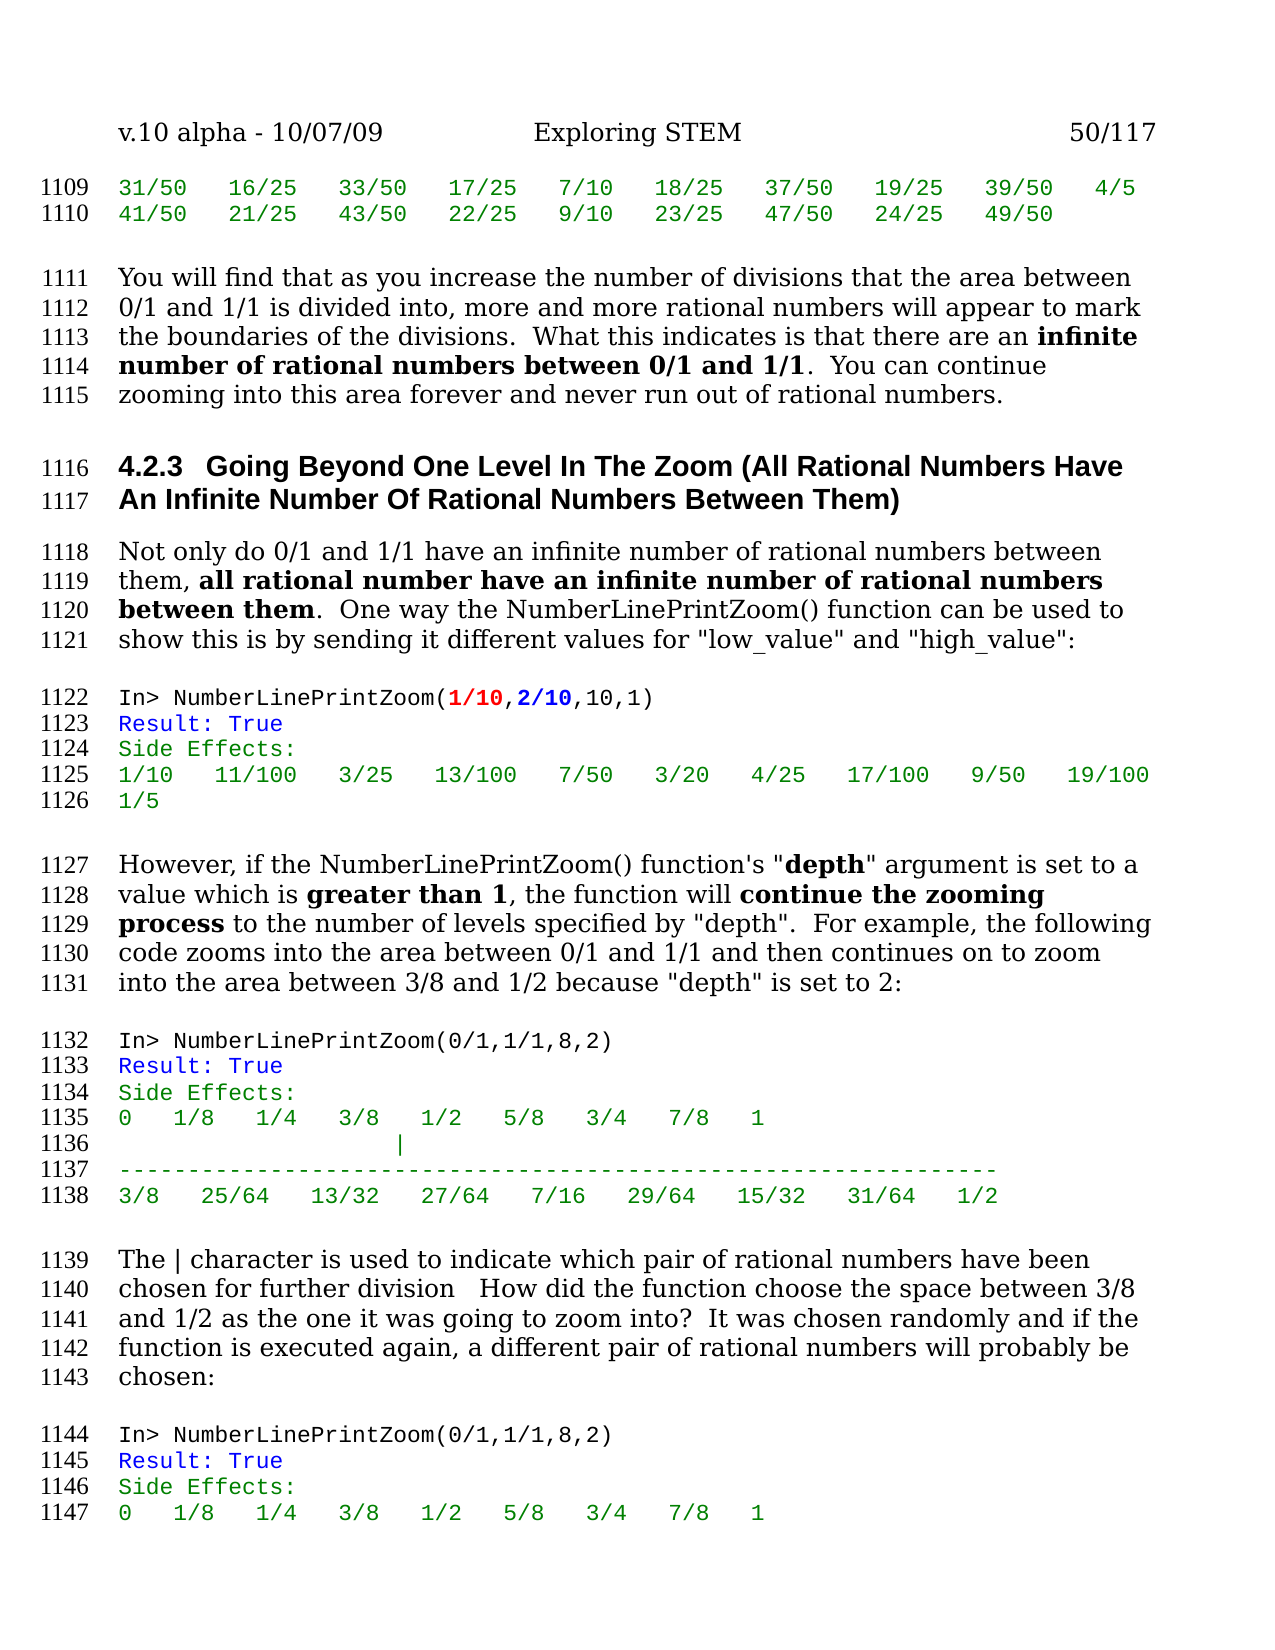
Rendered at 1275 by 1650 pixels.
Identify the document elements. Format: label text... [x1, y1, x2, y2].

text Not only do 0/1 and 1/1 have an infinite number of rational numbers between them, all rational number have an infinite number of rational numbers between them. One way the NumberLinePrintZoom() function can be used to show this is by sending it different values for "low_value" and "high_value": [118, 537, 1157, 654]
text 0 1/8 1/4 3/8 1/2 5/8 3/4 7/8 1 [118, 1501, 1157, 1527]
text ---------------------------------------------------------------- [118, 1159, 1157, 1184]
text In> NumberLinePrintZoom(0/1,1/1,8,2) [118, 1423, 1157, 1449]
text Result: True [118, 1055, 1157, 1081]
text Side Effects: [118, 1081, 1157, 1107]
text 1/10 11/100 3/25 13/100 7/50 3/20 4/25 17/100 9/50 19/100 1/5 [118, 764, 1157, 816]
text 3/8 25/64 13/32 27/64 7/16 29/64 15/32 31/64 1/2 [118, 1184, 1157, 1211]
text You will find that as you increase the number of divisions that the area between 0/1 and 1/1 is divided into, more and more rational numbers will appear to mark the boundaries of the divisions. What this indicates is that there are an infinite number of rational numbers between 0/1 and 1/1. You can continue zooming into this area forever and never run out of rational numbers. [118, 263, 1157, 410]
text Side Effects: [118, 1475, 1157, 1501]
text The | character is used to indicate which pair of rational numbers have been chosen for further division How did the function choose the space between 3/8 and 1/2 as the one it was going to zoom into? It was chosen randomly and if the function is executed again, a different pair of rational numbers will probably be chosen: [118, 1245, 1157, 1391]
text However, if the NumberLinePrintZoom() function's "depth" argument is set to a value which is greater than 1, the function will continue the zooming process to the number of levels specified by "depth". For example, the following code zooms into the area between 0/1 and 1/1 and then continues on to zoom into the area between 3/8 and 1/2 because "depth" is set to 2: [118, 851, 1157, 997]
text Result: True [118, 1449, 1157, 1475]
subtitle Going Beyond One Level In The Zoom (All Rational Numbers Have An Infinite Number Of Rational Numbers Between Them) [118, 449, 1157, 516]
text In> NumberLinePrintZoom(1/10,2/10,10,1) [118, 686, 1157, 712]
text In> NumberLinePrintZoom(0/1,1/1,8,2) [118, 1029, 1157, 1055]
text Side Effects: [118, 738, 1157, 764]
text 0 1/8 1/4 3/8 1/2 5/8 3/4 7/8 1 [118, 1107, 1157, 1133]
text | [118, 1133, 1157, 1159]
text Result: True [118, 712, 1157, 738]
text 31/50 16/25 33/50 17/25 7/10 18/25 37/50 19/25 39/50 4/5 41/50 21/25 43/50 22/25 9/10 23/25 47/50 24/25 49/50 [118, 177, 1157, 229]
